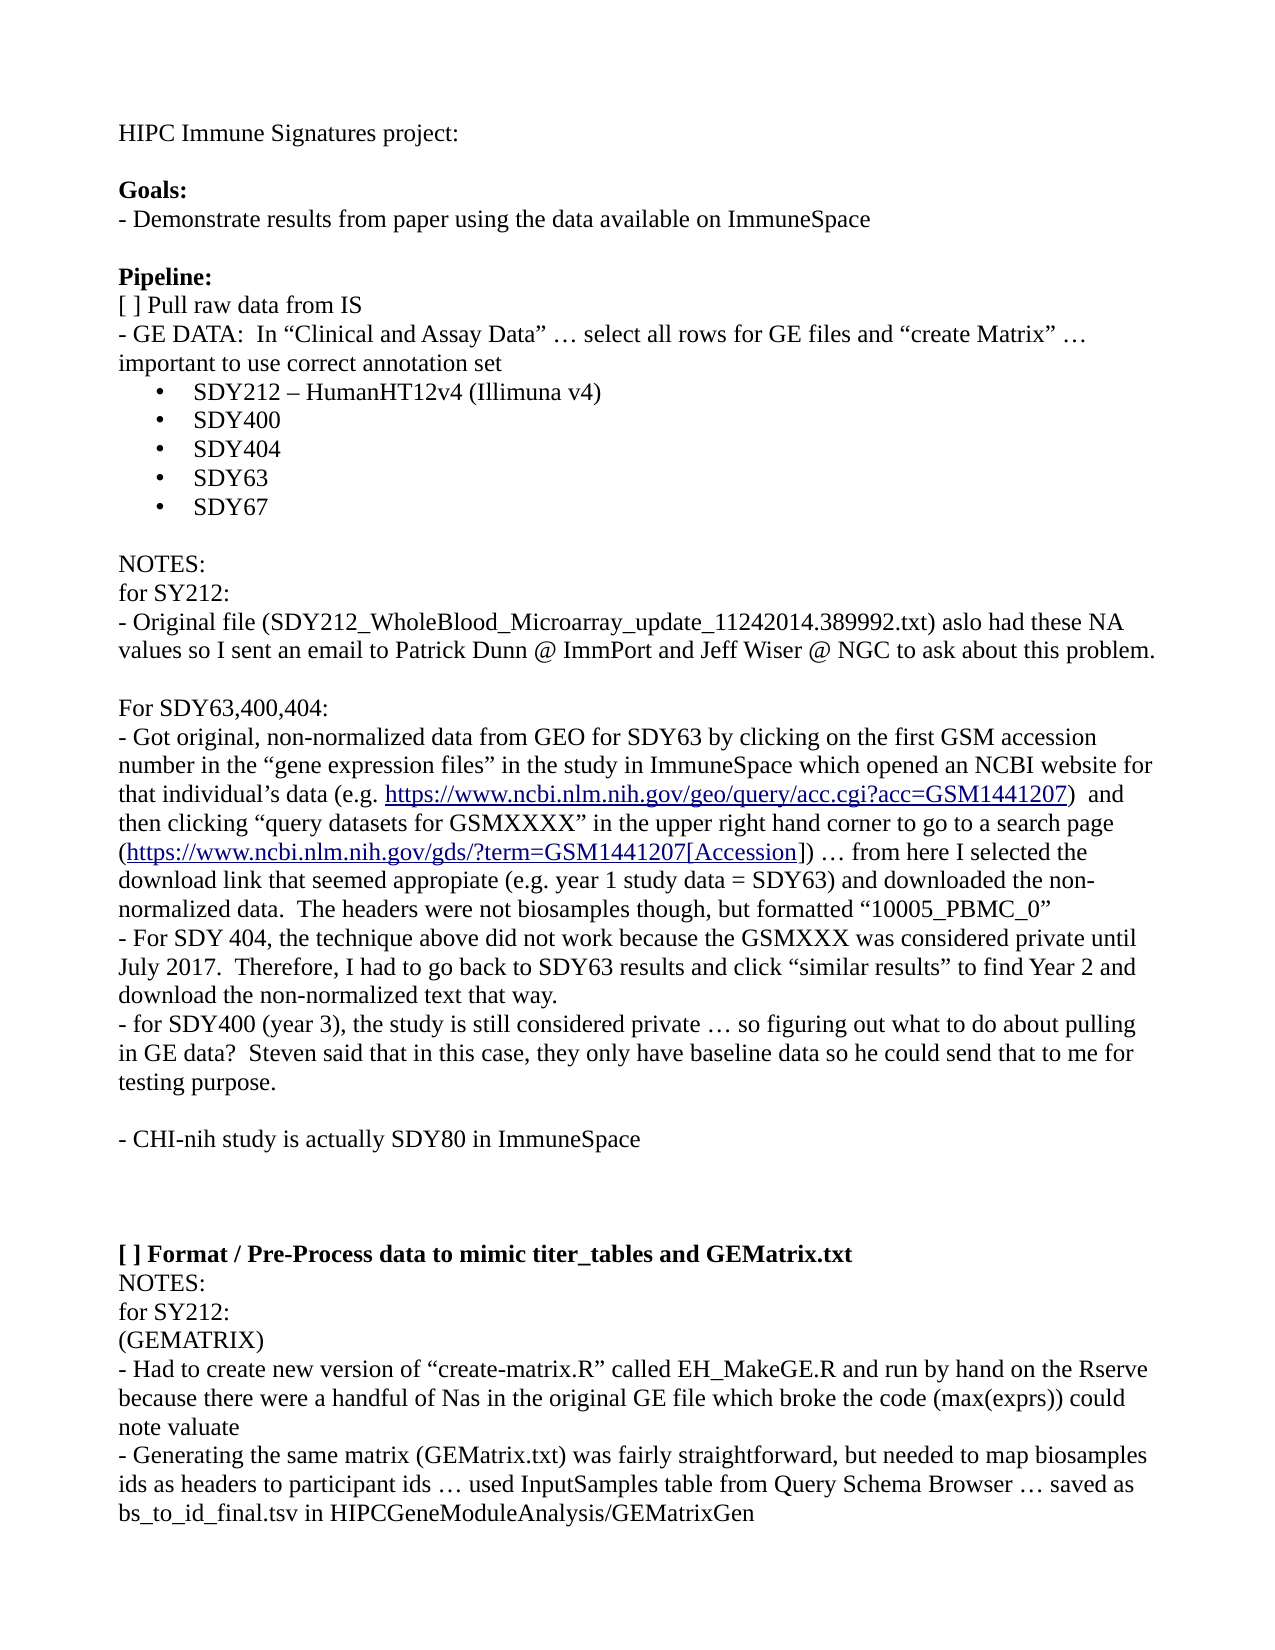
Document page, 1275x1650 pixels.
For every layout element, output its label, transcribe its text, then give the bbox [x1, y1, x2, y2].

text Goals: [118, 176, 1157, 204]
text HIPC Immune Signatures project: [118, 118, 1157, 147]
text NOTES: [118, 1268, 1157, 1297]
text - Got original, non-normalized data from GEO for SDY63 by clicking on the first GSM accession number in the “gene expression files” in the study in ImmuneSpace which opened an NCBI website for that individual’s data (e.g. https://www.ncbi.nlm.nih.gov/geo/query/acc.cgi?acc=GSM1441207) and then clicking “query datasets for GSMXXXX” in the upper right hand corner to go to a search page (https://www.ncbi.nlm.nih.gov/gds/?term=GSM1441207[Accession]) … from here I selected the download link that seemed appropiate (e.g. year 1 study data = SDY63) and downloaded the non-normalized data. The headers were not biosamples though, but formatted “10005_PBMC_0” [118, 722, 1157, 923]
text - For SDY 404, the technique above did not work because the GSMXXX was considered private until July 2017. Therefore, I had to go back to SDY63 results and click “similar results” to find Year 2 and download the non-normalized text that way. [118, 923, 1157, 1009]
text for SY212: [118, 578, 1157, 607]
text - CHI-nih study is actually SDY80 in ImmuneSpace [118, 1124, 1157, 1153]
text - Generating the same matrix (GEMatrix.txt) was fairly straightforward, but needed to map biosamples ids as headers to participant ids … used InputSamples table from Query Schema Browser … saved as bs_to_id_final.tsv in HIPCGeneModuleAnalysis/GEMatrixGen [118, 1441, 1157, 1527]
text - Demonstrate results from paper using the data available on ImmuneSpace [118, 204, 1157, 233]
list SDY212 – HumanHT12v4 (Illimuna v4) [156, 377, 1157, 406]
text [ ] Pull raw data from IS [118, 291, 1157, 319]
list SDY63 [156, 463, 1157, 492]
text For SDY63,400,404: [118, 693, 1157, 722]
text Pipeline: [118, 262, 1157, 291]
list SDY67 [156, 492, 1157, 521]
list SDY400 [156, 406, 1157, 434]
text - for SDY400 (year 3), the study is still considered private … so figuring out what to do about pulling in GE data? Steven said that in this case, they only have baseline data so he could send that to me for testing purpose. [118, 1009, 1157, 1096]
text for SY212: [118, 1297, 1157, 1326]
list SDY404 [156, 434, 1157, 463]
text (GEMATRIX) [118, 1326, 1157, 1354]
text [ ] Format / Pre-Process data to mimic titer_tables and GEMatrix.txt [118, 1239, 1157, 1268]
text - Had to create new version of “create-matrix.R” called EH_MakeGE.R and run by hand on the Rserve because there were a handful of Nas in the original GE file which broke the code (max(exprs)) could note valuate [118, 1354, 1157, 1441]
text - GE DATA: In “Clinical and Assay Data” … select all rows for GE files and “create Matrix” … important to use correct annotation set [118, 319, 1157, 377]
text - Original file (SDY212_WholeBlood_Microarray_update_11242014.389992.txt) aslo had these NA values so I sent an email to Patrick Dunn @ ImmPort and Jeff Wiser @ NGC to ask about this problem. [118, 607, 1157, 664]
text NOTES: [118, 549, 1157, 578]
